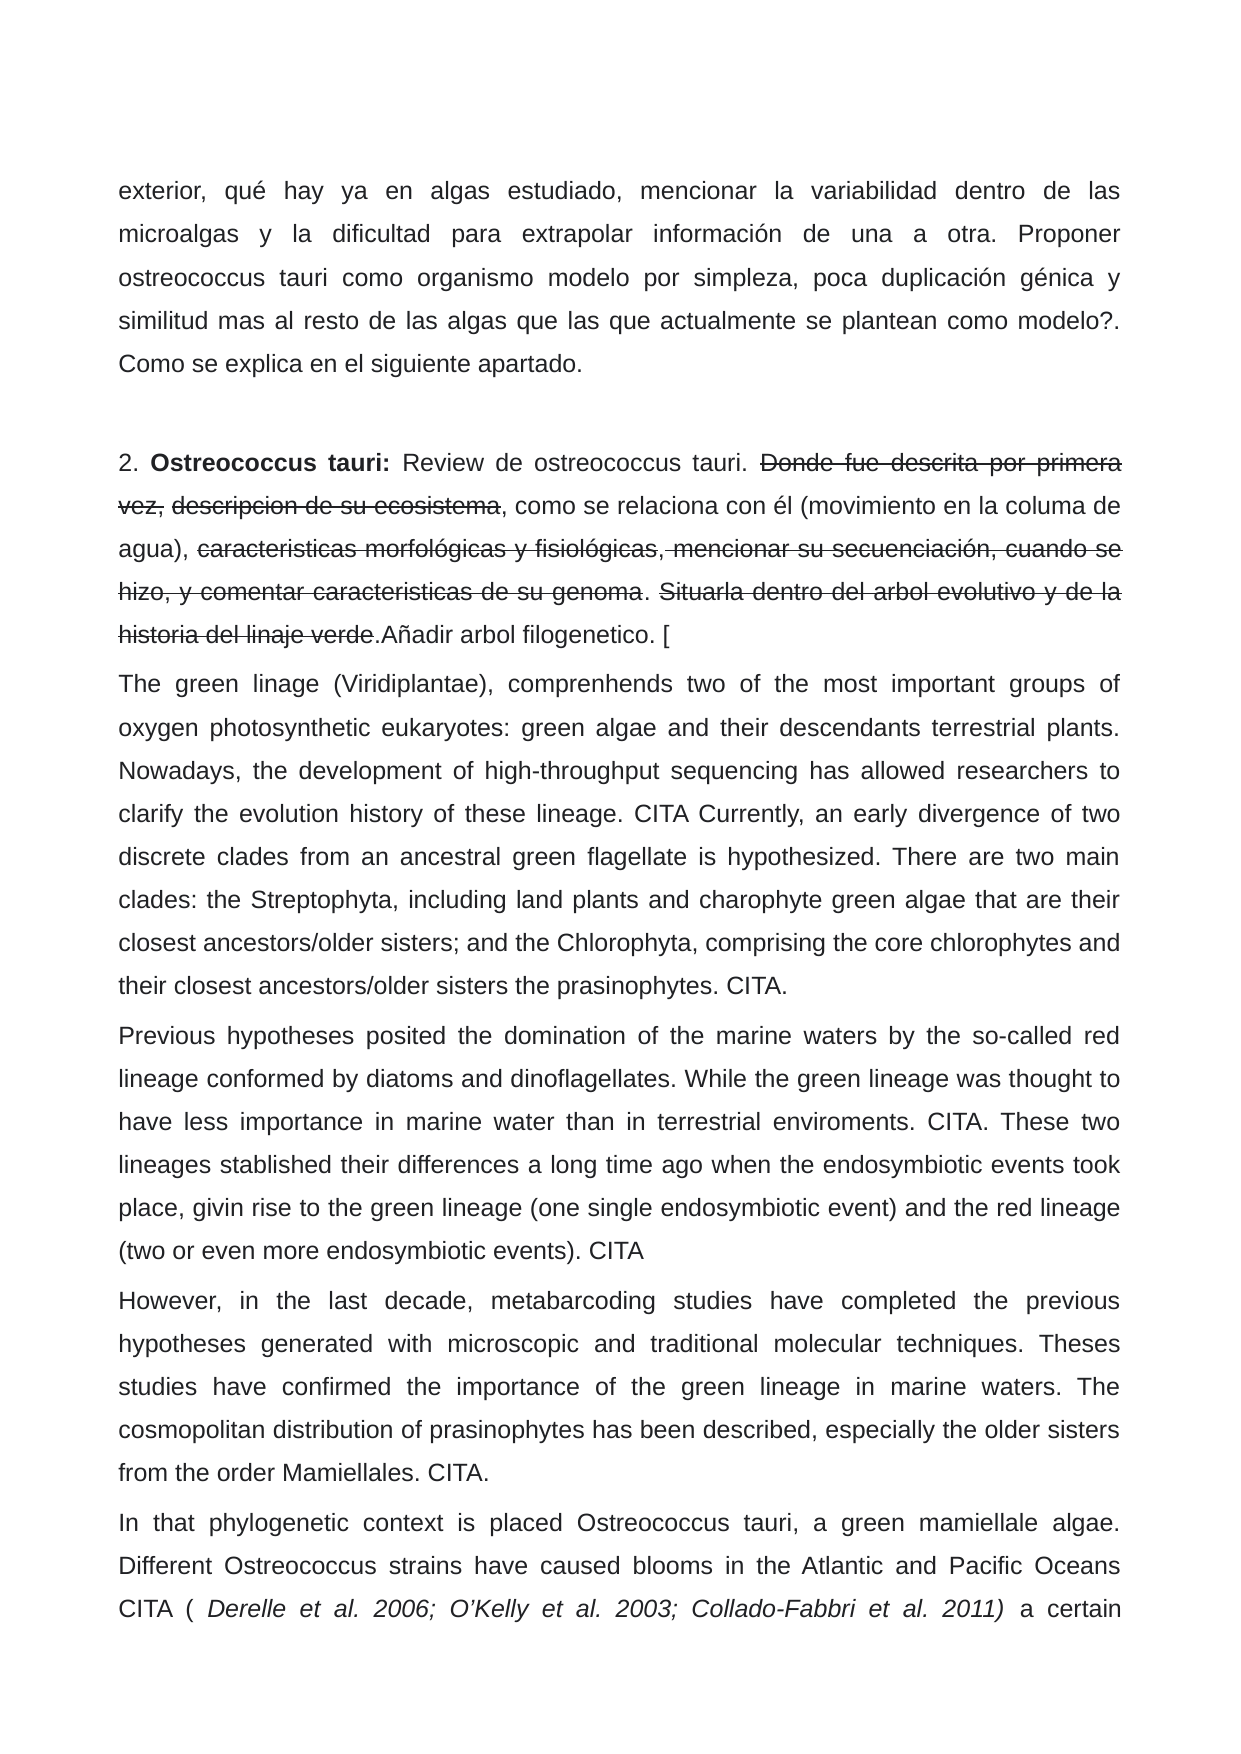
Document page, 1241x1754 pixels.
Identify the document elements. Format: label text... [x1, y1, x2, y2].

text However, in the last decade, metabarcoding studies have completed the previous hypotheses generated with microscopic and traditional molecular techniques. Theses studies have confirmed the importance of the green lineage in marine waters. The cosmopolitan distribution of prasinophytes has been described, especially the older sisters from the order Mamiellales. CITA. [118, 1286, 1122, 1487]
text 2. Ostreococcus tauri: Review de ostreococcus tauri. Donde fue descrita por primera vez, descripcion de su ecosistema, como se relaciona con él (movimiento en la columa de agua), caracteristicas morfológicas y fisiológicas, mencionar su secuenciación, cuando se hizo, y comentar caracteristicas de su genoma. Situarla dentro del arbol evolutivo y de la historia del linaje verde.Añadir arbol filogenetico. [ [118, 448, 1122, 649]
text In that phylogenetic context is placed Ostreococcus tauri, a green mamiellale algae. Different Ostreococcus strains have caused blooms in the Atlantic and Pacific Oceans CITA ( Derelle et al. 2006; O’Kelly et al. 2003; Collado-Fabbri et al. 2011) a certain [118, 1508, 1122, 1623]
text Previous hypotheses posited the domination of the marine waters by the so-called red lineage conformed by diatoms and dinoflagellates. While the green lineage was thought to have less importance in marine water than in terrestrial enviroments. CITA. These two lineages stablished their differences a long time ago when the endosymbiotic events took place, givin rise to the green lineage (one single endosymbiotic event) and the red lineage (two or even more endosymbiotic events). CITA [118, 1021, 1122, 1265]
text exterior, qué hay ya en algas estudiado, mencionar la variabilidad dentro de las microalgas y la dificultad para extrapolar información de una a otra. Proponer ostreococcus tauri como organismo modelo por simpleza, poca duplicación génica y similitud mas al resto de las algas que las que actualmente se plantean como modelo?. Como se explica en el siguiente apartado. [118, 176, 1122, 378]
text The green linage (Viridiplantae), comprenhends two of the most important groups of oxygen photosynthetic eukaryotes: green algae and their descendants terrestrial plants. Nowadays, the development of high-throughput sequencing has allowed researchers to clarify the evolution history of these lineage. CITA Currently, an early divergence of two discrete clades from an ancestral green flagellate is hypothesized. There are two main clades: the Streptophyta, including land plants and charophyte green algae that are their closest ancestors/older sisters; and the Chlorophyta, comprising the core chlorophytes and their closest ancestors/older sisters the prasinophytes. CITA. [118, 669, 1122, 1000]
